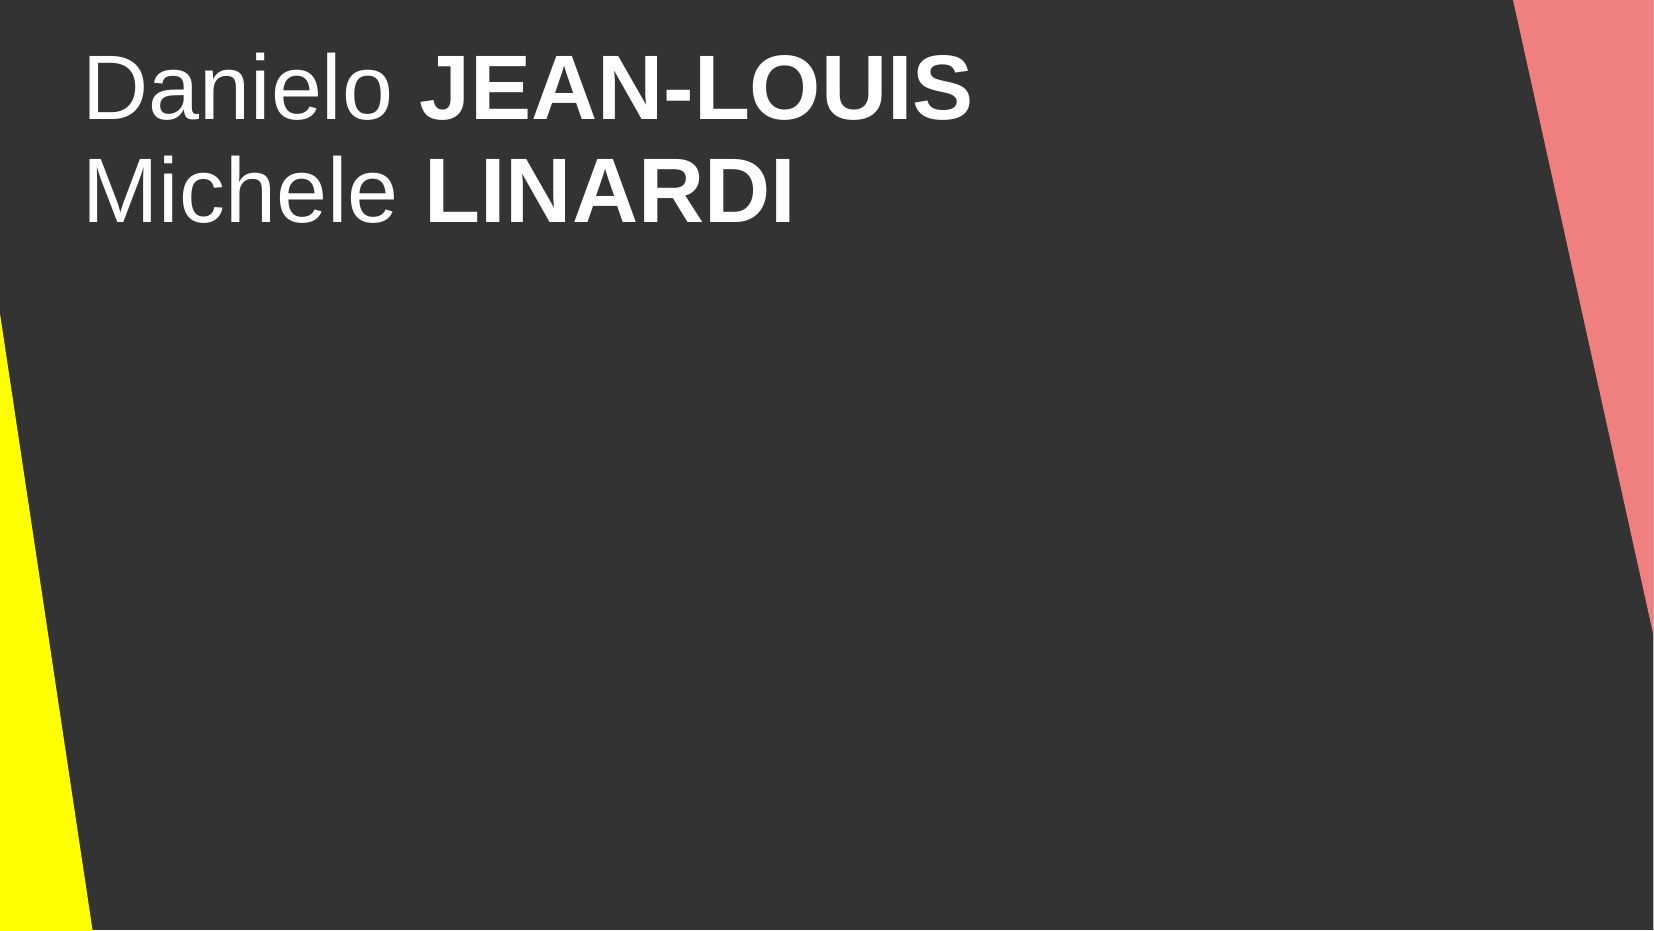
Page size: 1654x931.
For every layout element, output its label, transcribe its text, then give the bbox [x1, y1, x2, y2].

text_box [0, 313, 93, 931]
text_box [1513, 0, 1654, 638]
text_box Danielo JEAN-LOUIS Michele LINARDI [82, 36, 1571, 758]
